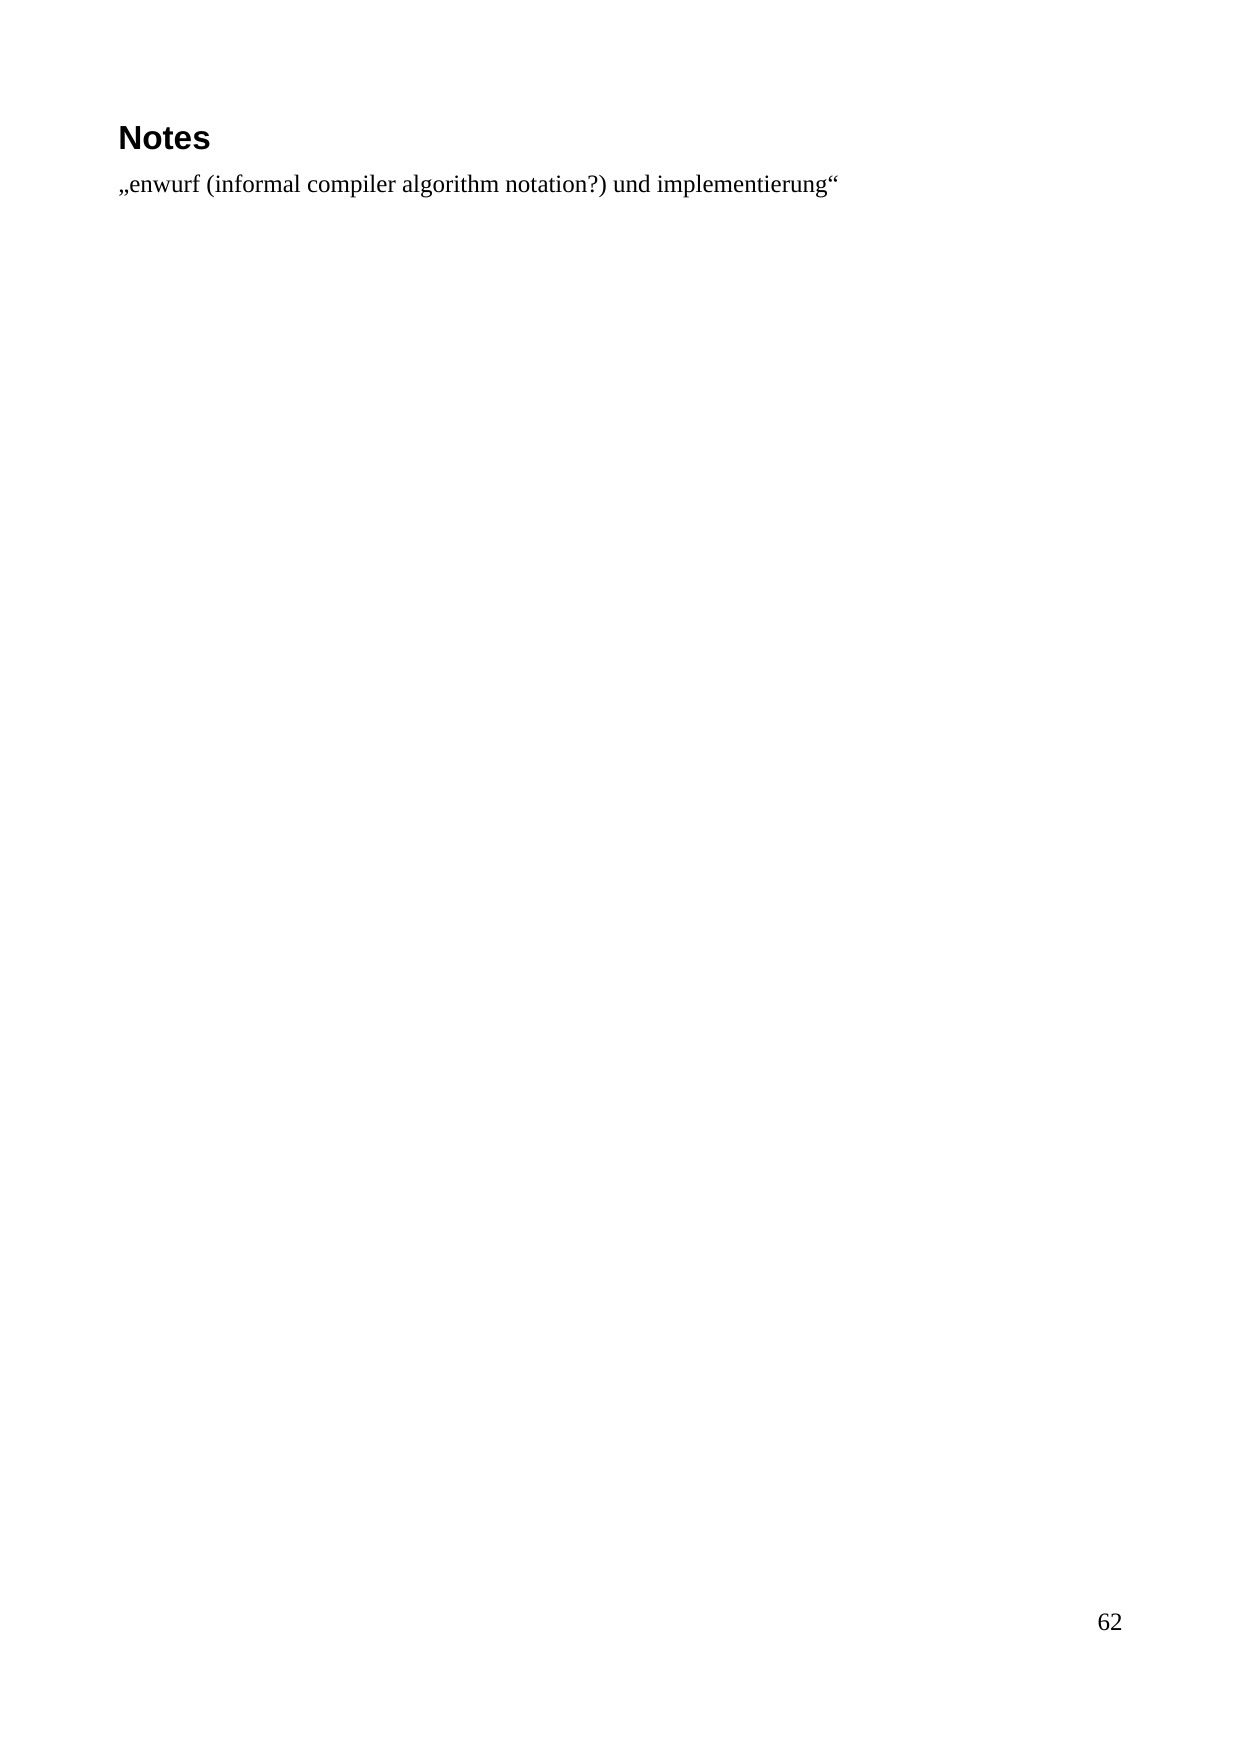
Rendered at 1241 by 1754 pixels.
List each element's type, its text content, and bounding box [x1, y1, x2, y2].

text „enwurf (informal compiler algorithm notation?) und implementierung“ [118, 169, 1122, 198]
subtitle Notes [118, 118, 1122, 157]
